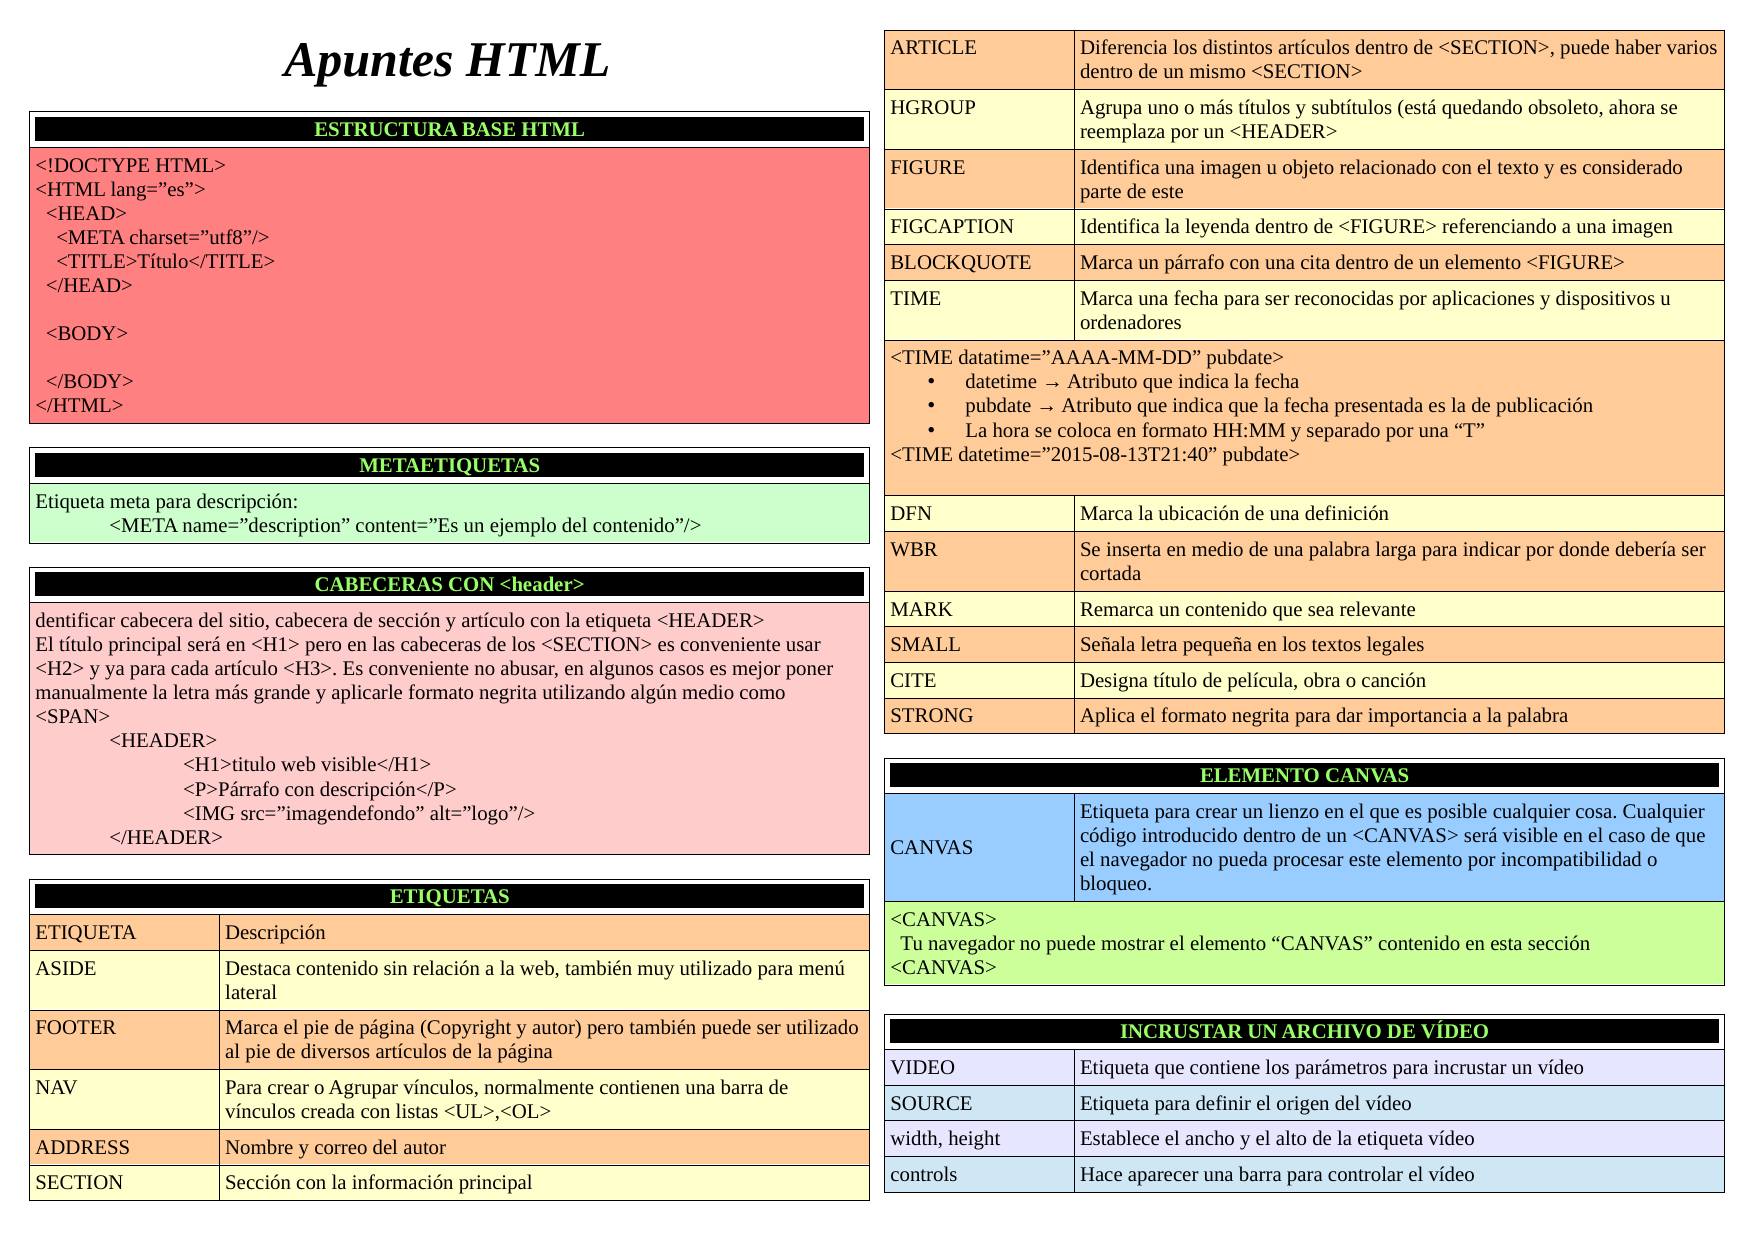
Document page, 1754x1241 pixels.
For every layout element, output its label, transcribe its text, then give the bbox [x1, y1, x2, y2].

table_cell HGROUP [885, 90, 1074, 149]
table_cell Etiqueta para crear un lienzo en el que es posible cualquier cosa. Cualquier código introducido dentro de un <CANVAS> será visible en el caso de que el navegador no pueda procesar este elemento por incompatibilidad o bloqueo. [1075, 794, 1724, 901]
table_cell Marca un párrafo con una cita dentro de un elemento <FIGURE> [1075, 245, 1724, 280]
table_cell Se inserta en medio de una palabra larga para indicar por donde debería ser cortada [1075, 532, 1724, 591]
table_cell CITE [885, 663, 1074, 698]
table_header ETIQUETAS [30, 880, 869, 914]
table_cell Identifica una imagen u objeto relacionado con el texto y es considerado parte de este [1075, 150, 1724, 208]
table_cell Etiqueta para definir el origen del vídeo [1075, 1086, 1724, 1120]
table_header INCRUSTAR UN ARCHIVO DE VÍDEO [885, 1015, 1724, 1049]
table_cell VIDEO [885, 1050, 1074, 1085]
table_cell Marca el pie de página (Copyright y autor) pero también puede ser utilizado al pie de diversos artículos de la página [220, 1011, 869, 1069]
table_cell SOURCE [885, 1086, 1074, 1120]
table_cell Destaca contenido sin relación a la web, también muy utilizado para menú lateral [220, 951, 869, 1009]
table_cell FIGURE [885, 150, 1074, 208]
table_cell Etiqueta que contiene los parámetros para incrustar un vídeo [1075, 1050, 1724, 1085]
table_header CABECERAS CON <header> [30, 568, 869, 602]
table_cell Designa título de película, obra o canción [1075, 663, 1724, 698]
table_header ESTRUCTURA BASE HTML [30, 112, 869, 147]
table_cell SECTION [30, 1166, 219, 1200]
table_cell FOOTER [30, 1011, 219, 1069]
table_cell Diferencia los distintos artículos dentro de <SECTION>, puede haber varios dentro de un mismo <SECTION> [1075, 31, 1724, 89]
text Apuntes HTML [29, 29, 869, 87]
table_cell ADDRESS [30, 1130, 219, 1164]
table_cell <TIME datatime=”AAAA-MM-DD” pubdate> datetime → Atributo que indica la fecha pubdate → Atributo que indica que la fecha presentada es la de publicación La hora se coloca en formato HH:MM y separado por una “T” <TIME datetime=”2015-08-13T21:40” pubdate> [885, 341, 1724, 495]
table_cell NAV [30, 1070, 219, 1129]
table_cell Etiqueta meta para descripción: <META name=”description” content=”Es un ejemplo del contenido”/> [30, 484, 869, 542]
table_cell STRONG [885, 699, 1074, 733]
table_cell width, height [885, 1121, 1074, 1156]
table_cell Marca la ubicación de una definición [1075, 496, 1724, 531]
table_cell CANVAS [885, 794, 1074, 901]
table_cell WBR [885, 532, 1074, 591]
table_cell ARTICLE [885, 31, 1074, 89]
table_cell SMALL [885, 627, 1074, 662]
table_cell ETIQUETA [30, 915, 219, 950]
table_cell Para crear o Agrupar vínculos, normalmente contienen una barra de vínculos creada con listas <UL>,<OL> [220, 1070, 869, 1129]
table_cell Sección con la información principal [220, 1166, 869, 1200]
table_cell Señala letra pequeña en los textos legales [1075, 627, 1724, 662]
table_cell Marca una fecha para ser reconocidas por aplicaciones y dispositivos u ordenadores [1075, 281, 1724, 339]
table_cell dentificar cabecera del sitio, cabecera de sección y artículo con la etiqueta <HEADER> El título principal será en <H1> pero en las cabeceras de los <SECTION> es conveniente usar <H2> y ya para cada artículo <H3>. Es conveniente no abusar, en algunos casos es mejor poner manualmente la letra más grande y aplicarle formato negrita utilizando algún medio como <SPAN> <HEADER> <H1>titulo web visible</H1> <P>Párrafo con descripción</P> <IMG src=”imagendefondo” alt=”logo”/> </HEADER> [30, 603, 869, 854]
table_header METAETIQUETAS [30, 448, 869, 483]
table_cell FIGCAPTION [885, 210, 1074, 244]
table_cell Nombre y correo del autor [220, 1130, 869, 1164]
table_cell Aplica el formato negrita para dar importancia a la palabra [1075, 699, 1724, 733]
table_cell ASIDE [30, 951, 219, 1009]
table_cell TIME [885, 281, 1074, 339]
table_cell Hace aparecer una barra para controlar el vídeo [1075, 1157, 1724, 1192]
table_cell Remarca un contenido que sea relevante [1075, 592, 1724, 626]
table_cell MARK [885, 592, 1074, 626]
table_cell controls [885, 1157, 1074, 1192]
table_cell <!DOCTYPE HTML> <HTML lang=”es”> <HEAD> <META charset=”utf8”/> <TITLE>Título</TITLE> </HEAD> <BODY> </BODY> </HTML> [30, 148, 869, 423]
table_cell Agrupa uno o más títulos y subtítulos (está quedando obsoleto, ahora se reemplaza por un <HEADER> [1075, 90, 1724, 149]
table_cell BLOCKQUOTE [885, 245, 1074, 280]
table_cell Establece el ancho y el alto de la etiqueta vídeo [1075, 1121, 1724, 1156]
table_cell Descripción [220, 915, 869, 950]
table_cell DFN [885, 496, 1074, 531]
table_header ELEMENTO CANVAS [885, 759, 1724, 793]
table_cell <CANVAS> Tu navegador no puede mostrar el elemento “CANVAS” contenido en esta sección <CANVAS> [885, 902, 1724, 984]
table_cell Identifica la leyenda dentro de <FIGURE> referenciando a una imagen [1075, 210, 1724, 244]
